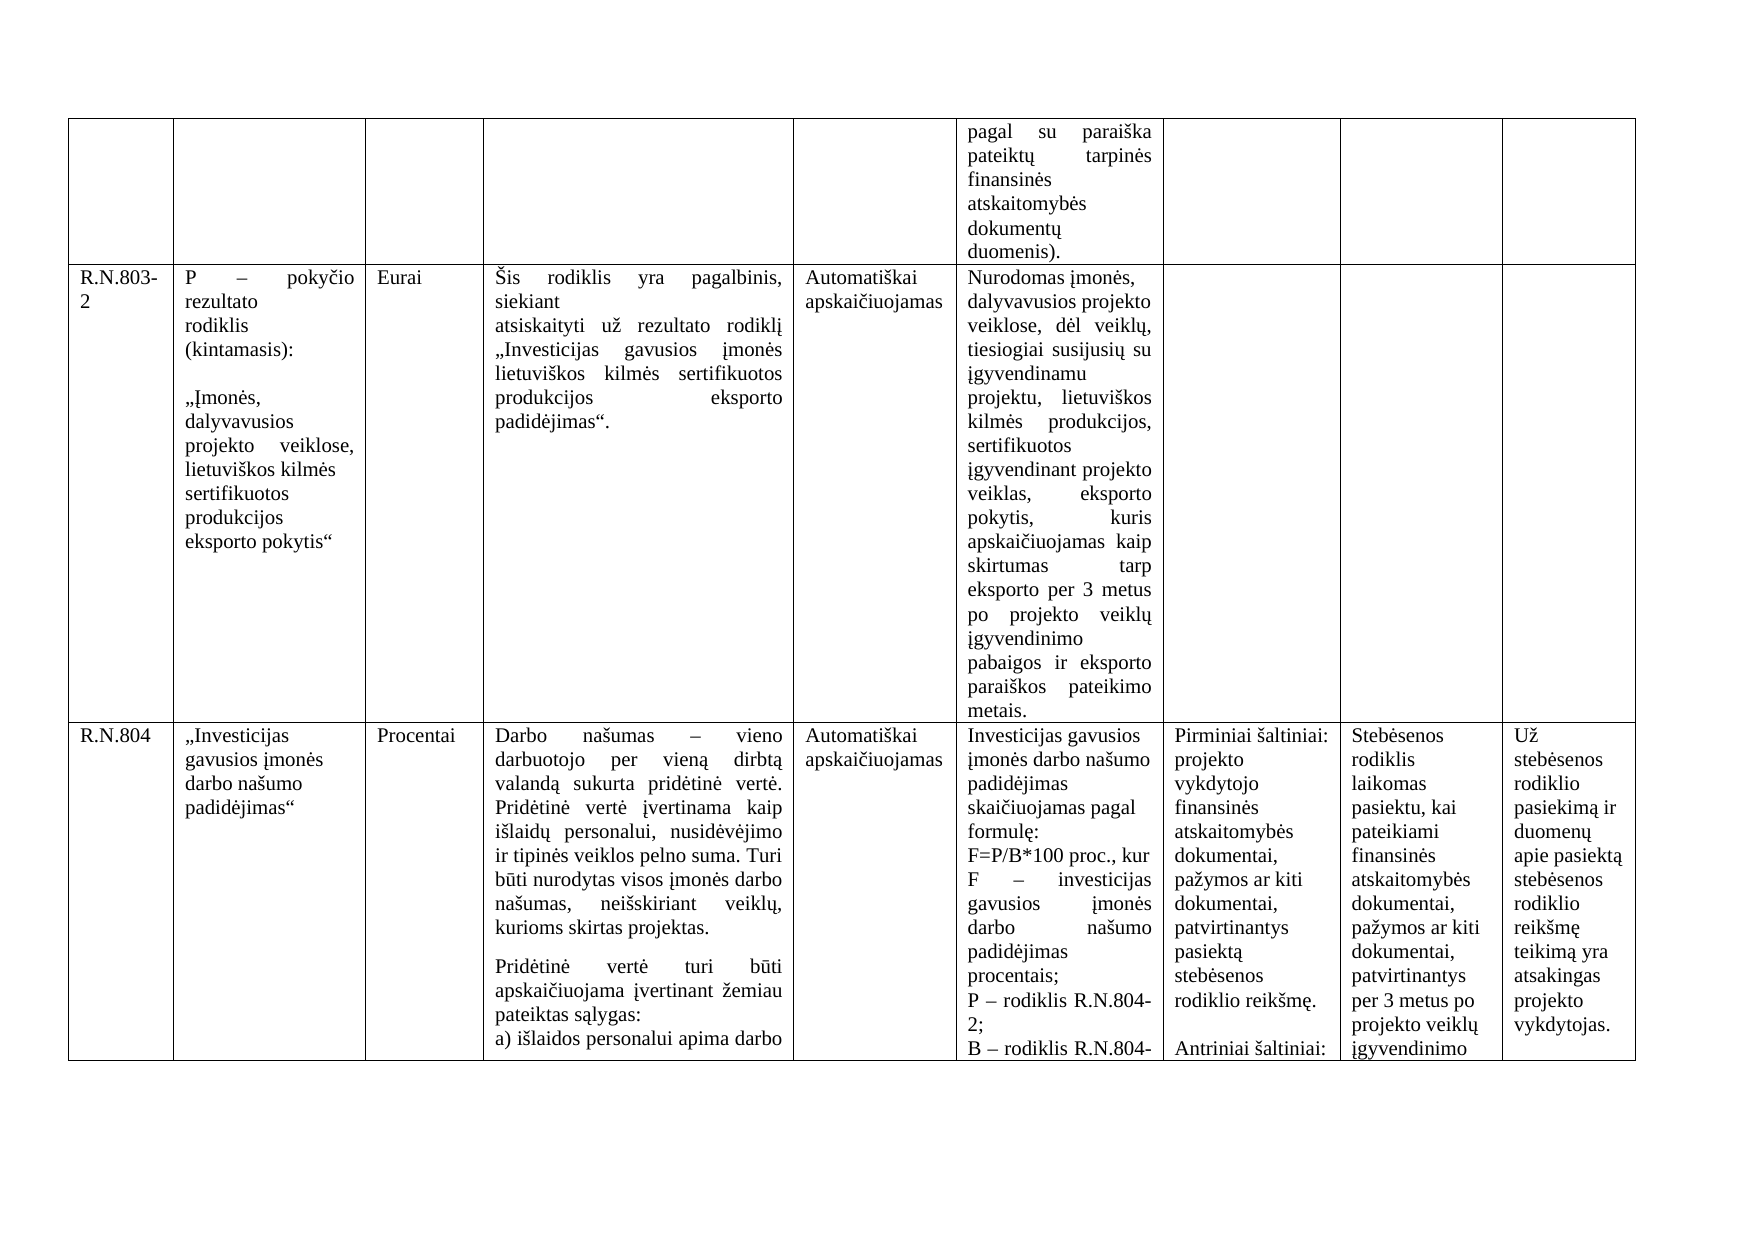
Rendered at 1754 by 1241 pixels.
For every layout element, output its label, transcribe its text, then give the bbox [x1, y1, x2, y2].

table_cell Pirminiai šaltiniai: projekto vykdytojo finansinės atskaitomybės dokumentai, pažymos ar kiti dokumentai, patvirtinantys pasiektą stebėsenos rodiklio reikšmę. Antriniai šaltiniai: [1164, 723, 1340, 1060]
table_cell P – pokyčio rezultato rodiklis (kintamasis): „Įmonės, dalyvavusios projekto veiklose, lietuviškos kilmės sertifikuotos produkcijos eksporto pokytis“ [174, 265, 365, 722]
table_cell [366, 119, 483, 263]
table_cell [1164, 119, 1340, 263]
table_cell [484, 119, 793, 263]
table_cell Stebėsenos rodiklis laikomas pasiektu, kai pateikiami finansinės atskaitomybės dokumentai, pažymos ar kiti dokumentai, patvirtinantys per 3 metus po projekto veiklų įgyvendinimo [1341, 723, 1502, 1060]
table_cell [1341, 119, 1502, 263]
table_cell Šis rodiklis yra pagalbinis, siekiant atsiskaityti už rezultato rodiklį „Investicijas gavusios įmonės lietuviškos kilmės sertifikuotos produkcijos eksporto padidėjimas“. [484, 265, 793, 722]
table_cell „Investicijas gavusios įmonės darbo našumo padidėjimas“ [174, 723, 365, 1060]
table_cell Automatiškai apskaičiuojamas [794, 265, 956, 722]
table_cell Eurai [366, 265, 483, 722]
table_cell [1341, 265, 1502, 722]
table_cell [794, 119, 956, 263]
table_cell pagal su paraiška pateiktų tarpinės finansinės atskaitomybės dokumentų duomenis). [957, 119, 1163, 263]
table_cell Procentai [366, 723, 483, 1060]
table_cell R.N.804 [69, 723, 173, 1060]
table_cell Investicijas gavusios įmonės darbo našumo padidėjimas skaičiuojamas pagal formulę: F=P/B*100 proc., kur F – investicijas gavusios įmonės darbo našumo padidėjimas procentais; P – rodiklis R.N.804-2; B – rodiklis R.N.804- [957, 723, 1163, 1060]
table_cell [69, 119, 173, 263]
table_cell [1164, 265, 1340, 722]
table_cell [174, 119, 365, 263]
table_cell Automatiškai apskaičiuojamas [794, 723, 956, 1060]
table_cell R.N.803-2 [69, 265, 173, 722]
table_cell Nurodomas įmonės, dalyvavusios projekto veiklose, dėl veiklų, tiesiogiai susijusių su įgyvendinamu projektu, lietuviškos kilmės produkcijos, sertifikuotos įgyvendinant projekto veiklas, eksporto pokytis, kuris apskaičiuojamas kaip skirtumas tarp eksporto per 3 metus po projekto veiklų įgyvendinimo pabaigos ir eksporto paraiškos pateikimo metais. [957, 265, 1163, 722]
table_cell Už stebėsenos rodiklio pasiekimą ir duomenų apie pasiektą stebėsenos rodiklio reikšmę teikimą yra atsakingas projekto vykdytojas. [1503, 723, 1635, 1060]
table_cell [1503, 265, 1635, 722]
table_cell [1503, 119, 1635, 263]
table_cell Darbo našumas – vieno darbuotojo per vieną dirbtą valandą sukurta pridėtinė vertė. Pridėtinė vertė įvertinama kaip išlaidų personalui, nusidėvėjimo ir tipinės veiklos pelno suma. Turi būti nurodytas visos įmonės darbo našumas, neišskiriant veiklų, kurioms skirtas projektas. Pridėtinė vertė turi būti apskaičiuojama įvertinant žemiau pateiktas sąlygas: a) išlaidos personalui apima darbo [484, 723, 793, 1060]
